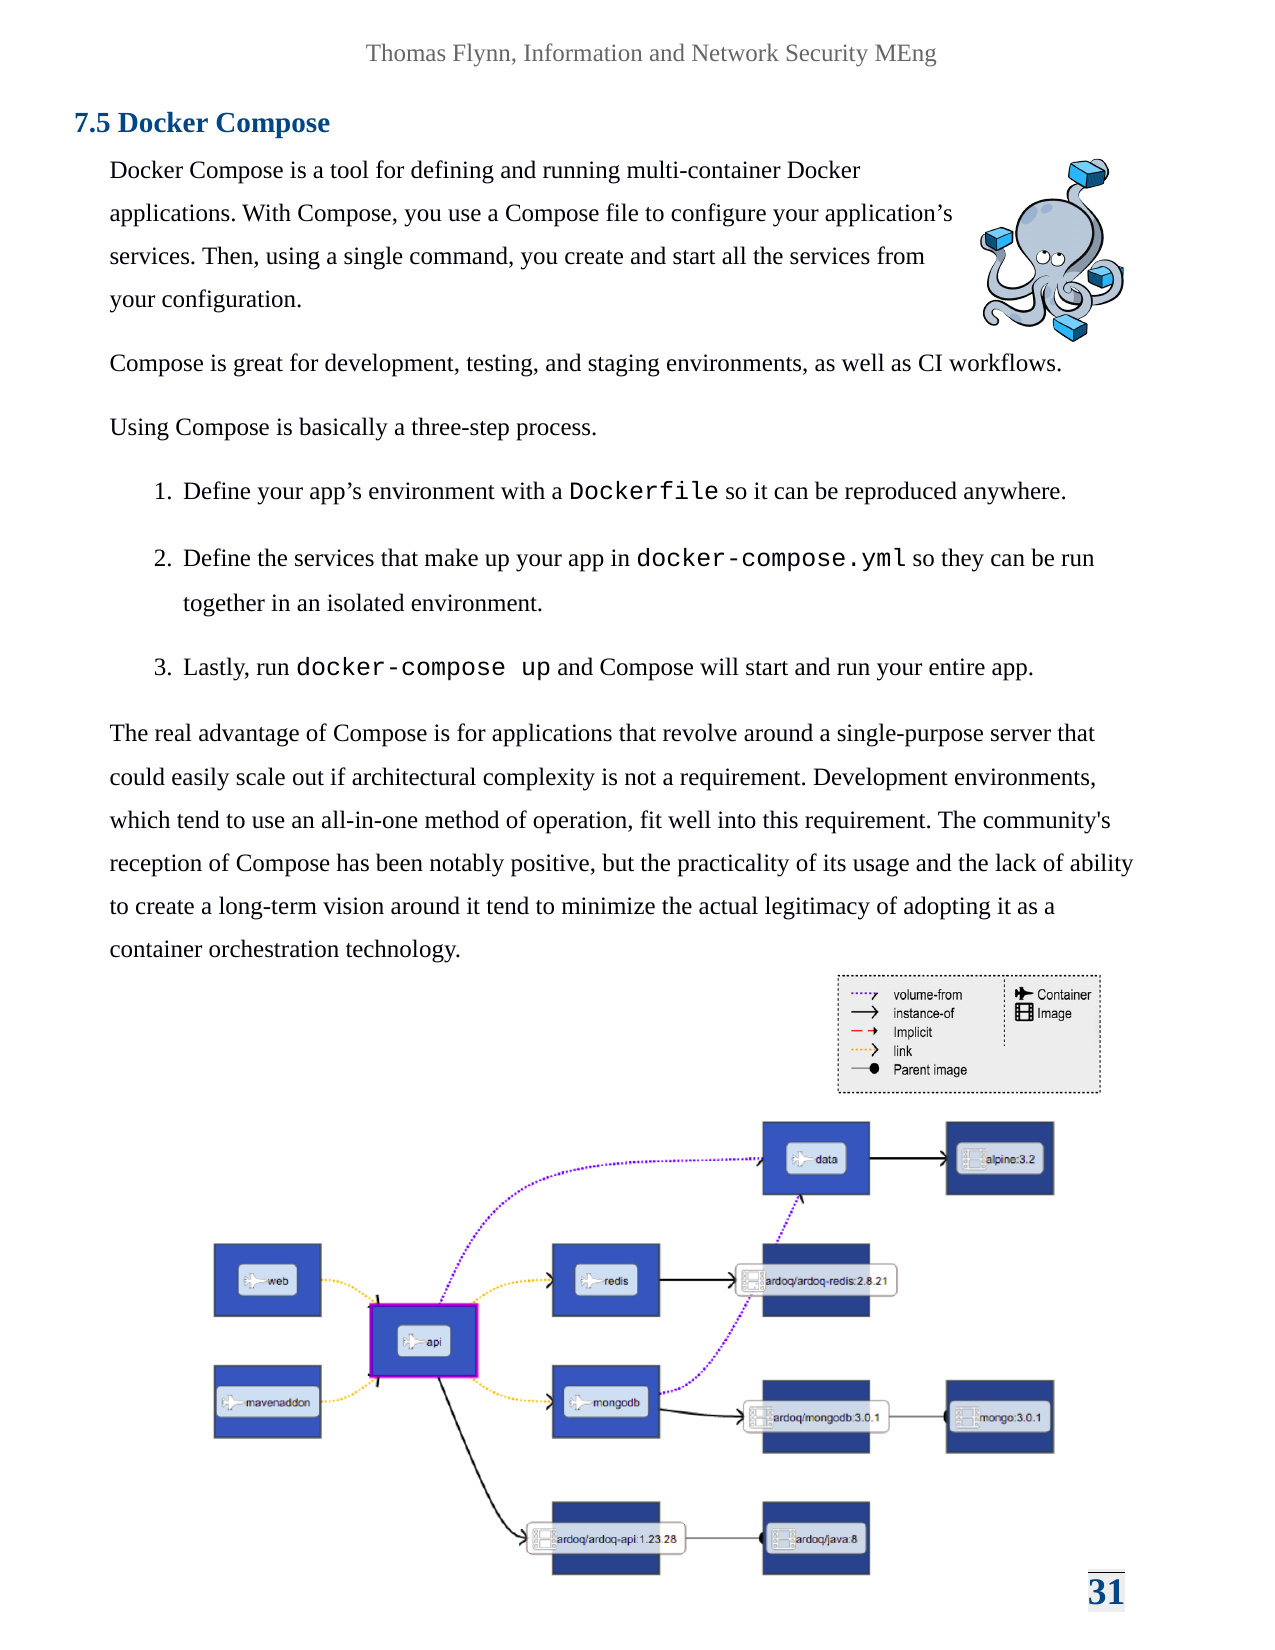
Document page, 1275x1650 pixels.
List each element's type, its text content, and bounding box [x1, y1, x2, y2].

list Define your app’s environment with a Dockerfile so it can be reproduced anywhere. [153, 476, 1154, 507]
text Docker Compose is a tool for defining and running multi-container Docker applications. With Compose, you use a Compose file to configure your application’s services. Then, using a single command, you create and start all the services from your configuration. [109, 155, 1154, 313]
picture [956, 156, 1148, 345]
list Define the services that make up your app in docker-compose.yml so they can be run together in an isolated environment. [153, 543, 1154, 617]
picture [833, 972, 1107, 1097]
text Compose is great for development, testing, and staging environments, as well as CI workflows. [109, 348, 1154, 377]
text The real advantage of Compose is for applications that revolve around a single-purpose server that could easily scale out if architectural complexity is not a requirement. Development environments, which tend to use an all-in-one method of operation, fit well into this requirement. The community's reception of Compose has been notably positive, but the practicality of its usage and the lack of ability to create a long-term vision around it tend to minimize the actual legitimacy of adopting it as a container orchestration technology. [109, 718, 1154, 963]
subtitle 7.5 Docker Compose [74, 105, 1125, 138]
text Using Compose is basically a three-step process. [109, 412, 1154, 441]
picture [208, 1107, 1061, 1577]
list Lastly, run docker-compose up and Compose will start and run your entire app. [153, 652, 1154, 682]
